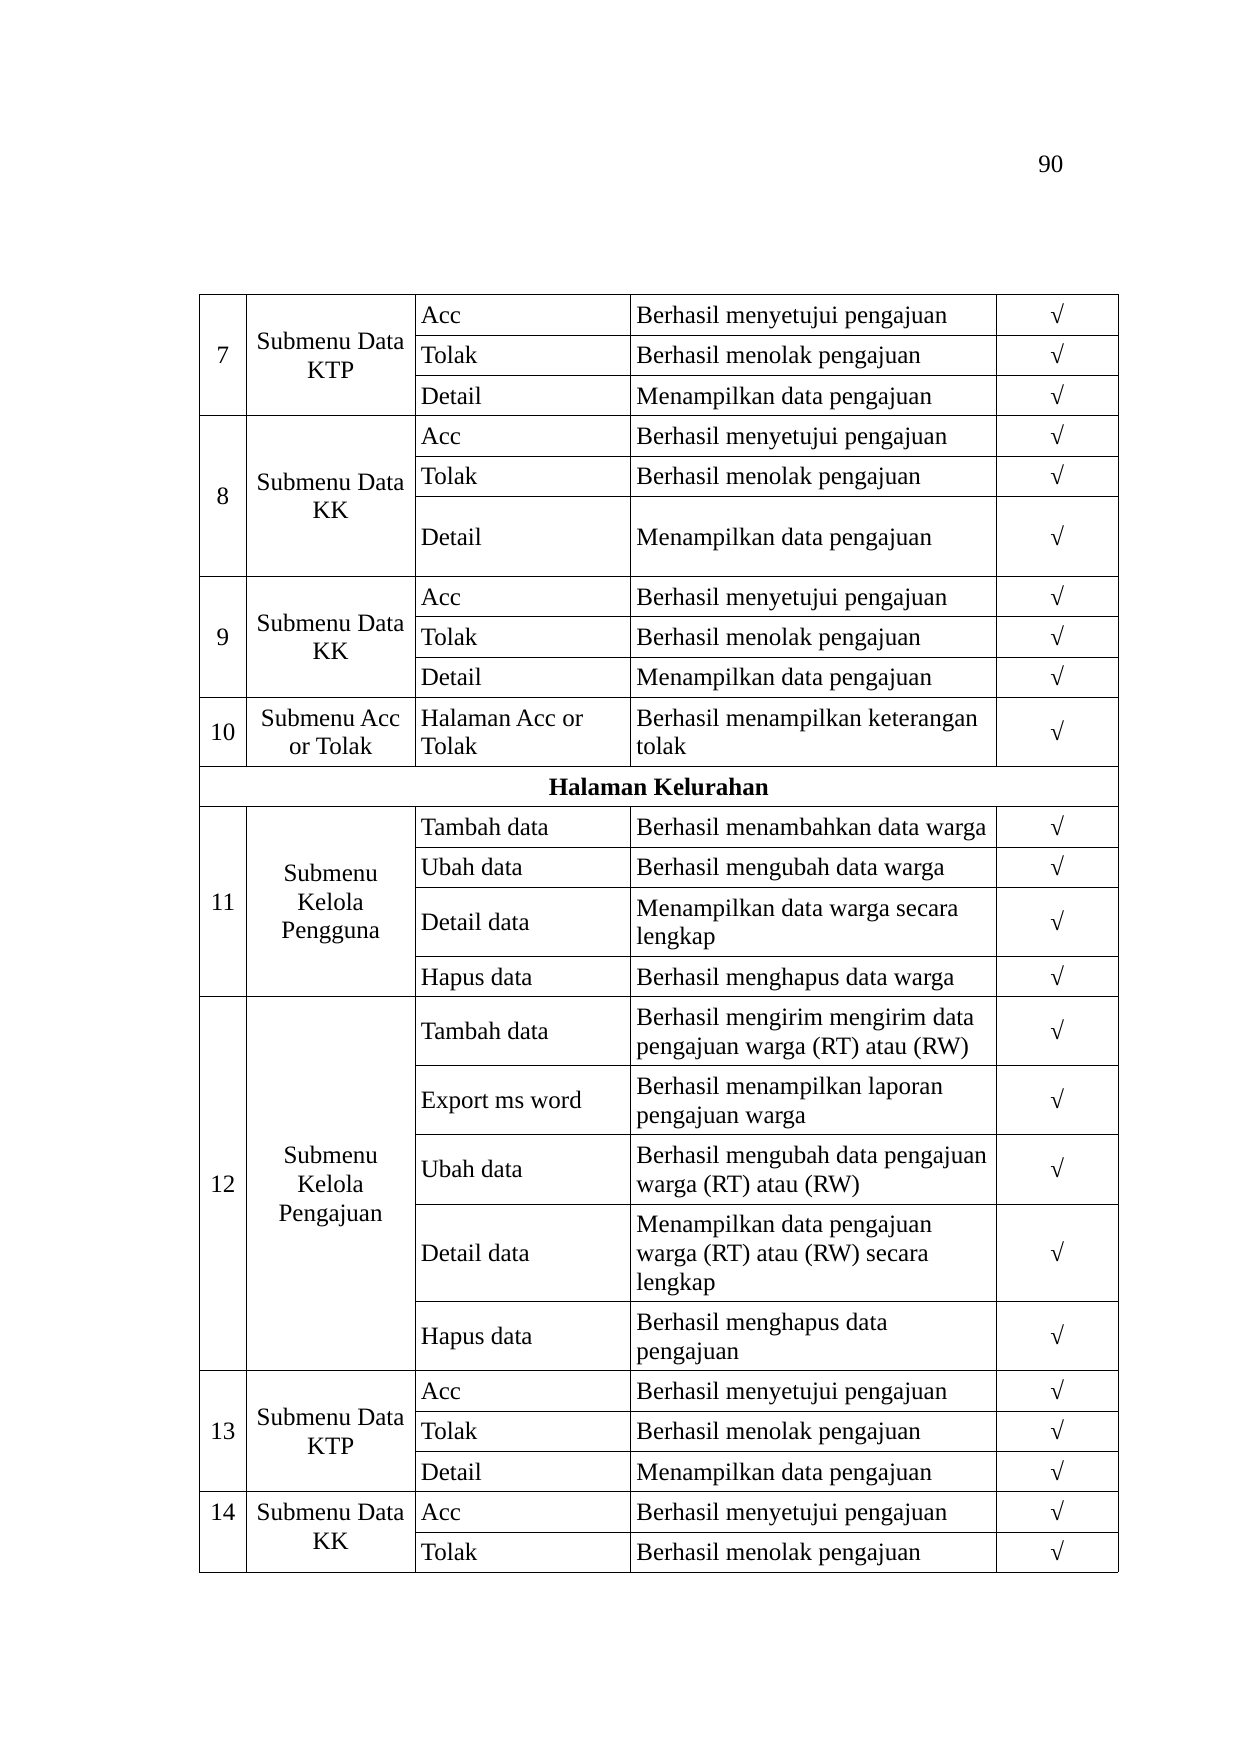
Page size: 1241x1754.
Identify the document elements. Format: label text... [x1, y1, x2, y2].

table_cell 13 [200, 1371, 246, 1491]
table_cell Berhasil mengirim mengirim data pengajuan warga (RT) atau (RW) [631, 997, 996, 1065]
table_cell Berhasil menyetujui pengajuan [631, 1492, 996, 1532]
table_cell Berhasil menghapus data pengajuan [631, 1302, 996, 1370]
table_cell Berhasil menolak pengajuan [631, 1533, 996, 1572]
table_cell √ [997, 1066, 1118, 1134]
table_cell Detail [416, 1452, 630, 1491]
table_cell Menampilkan data pengajuan [631, 658, 996, 697]
table_cell 11 [200, 807, 246, 996]
table_cell Berhasil menampilkan keterangan tolak [631, 698, 996, 766]
table_cell √ [997, 1135, 1118, 1203]
table_cell Acc [416, 1492, 630, 1532]
table_cell Berhasil menyetujui pengajuan [631, 416, 996, 456]
table_cell Tolak [416, 336, 630, 375]
table_cell Menampilkan data pengajuan [631, 1452, 996, 1491]
table_cell √ [997, 658, 1118, 697]
table_cell Detail data [416, 1205, 630, 1301]
table_cell √ [997, 807, 1118, 847]
table_cell Ubah data [416, 1135, 630, 1203]
table_cell Hapus data [416, 1302, 630, 1370]
table_cell Menampilkan data pengajuan warga (RT) atau (RW) secara lengkap [631, 1205, 996, 1301]
table_cell Submenu Data KK [247, 577, 415, 697]
table_cell √ [997, 1492, 1118, 1532]
table_cell √ [997, 1533, 1118, 1572]
table_cell Acc [416, 1371, 630, 1411]
table_cell Menampilkan data pengajuan [631, 376, 996, 415]
table_cell √ [997, 295, 1118, 335]
table_cell Tolak [416, 1533, 630, 1572]
table_cell Berhasil menambahkan data warga [631, 807, 996, 847]
table_cell Berhasil menolak pengajuan [631, 617, 996, 657]
table_cell Berhasil menolak pengajuan [631, 457, 996, 496]
table_cell √ [997, 376, 1118, 415]
table_cell Submenu Acc or Tolak [247, 698, 415, 766]
table_cell √ [997, 1205, 1118, 1301]
table_cell √ [997, 617, 1118, 657]
table_cell Submenu Data KK [247, 416, 415, 576]
table_cell Menampilkan data warga secara lengkap [631, 888, 996, 956]
table_cell Berhasil menyetujui pengajuan [631, 577, 996, 616]
table_cell √ [997, 577, 1118, 616]
table_cell Submenu Data KK [247, 1492, 415, 1572]
table_cell Berhasil mengubah data warga [631, 848, 996, 887]
table_cell Tolak [416, 457, 630, 496]
table_cell Tambah data [416, 807, 630, 847]
table_cell Berhasil menyetujui pengajuan [631, 295, 996, 335]
table_cell Submenu Data KTP [247, 295, 415, 415]
table_cell Submenu Kelola Pengajuan [247, 997, 415, 1370]
table_cell √ [997, 997, 1118, 1065]
table_cell Menampilkan data pengajuan [631, 497, 996, 576]
table_cell 7 [200, 295, 246, 415]
table_cell Berhasil menghapus data warga [631, 957, 996, 996]
table_cell √ [997, 336, 1118, 375]
table_cell √ [997, 1452, 1118, 1491]
table_cell √ [997, 1302, 1118, 1370]
table_cell Berhasil menolak pengajuan [631, 336, 996, 375]
table_cell Halaman Kelurahan [200, 767, 1118, 806]
table_cell Tolak [416, 617, 630, 657]
table_cell Tambah data [416, 997, 630, 1065]
table_cell Tolak [416, 1412, 630, 1451]
table_cell Berhasil menolak pengajuan [631, 1412, 996, 1451]
table_cell Hapus data [416, 957, 630, 996]
table_cell Acc [416, 295, 630, 335]
table_cell Detail [416, 497, 630, 576]
table_cell √ [997, 416, 1118, 456]
table_cell 14 [200, 1492, 246, 1572]
table_cell Acc [416, 577, 630, 616]
table_cell Acc [416, 416, 630, 456]
table_cell √ [997, 497, 1118, 576]
table_cell √ [997, 888, 1118, 956]
table_cell 12 [200, 997, 246, 1370]
table_cell 10 [200, 698, 246, 766]
table_cell Berhasil mengubah data pengajuan warga (RT) atau (RW) [631, 1135, 996, 1203]
table_cell √ [997, 1412, 1118, 1451]
table_cell √ [997, 698, 1118, 766]
table_cell √ [997, 848, 1118, 887]
table_cell 8 [200, 416, 246, 576]
table_cell Submenu Data KTP [247, 1371, 415, 1491]
table_cell Detail [416, 376, 630, 415]
table_cell Detail data [416, 888, 630, 956]
table_cell Submenu Kelola Pengguna [247, 807, 415, 996]
table_cell Export ms word [416, 1066, 630, 1134]
table_cell √ [997, 457, 1118, 496]
table_cell Berhasil menyetujui pengajuan [631, 1371, 996, 1411]
table_cell 9 [200, 577, 246, 697]
table_cell Ubah data [416, 848, 630, 887]
table_cell Berhasil menampilkan laporan pengajuan warga [631, 1066, 996, 1134]
table_cell Halaman Acc or Tolak [416, 698, 630, 766]
table_cell √ [997, 1371, 1118, 1411]
table_cell √ [997, 957, 1118, 996]
table_cell Detail [416, 658, 630, 697]
